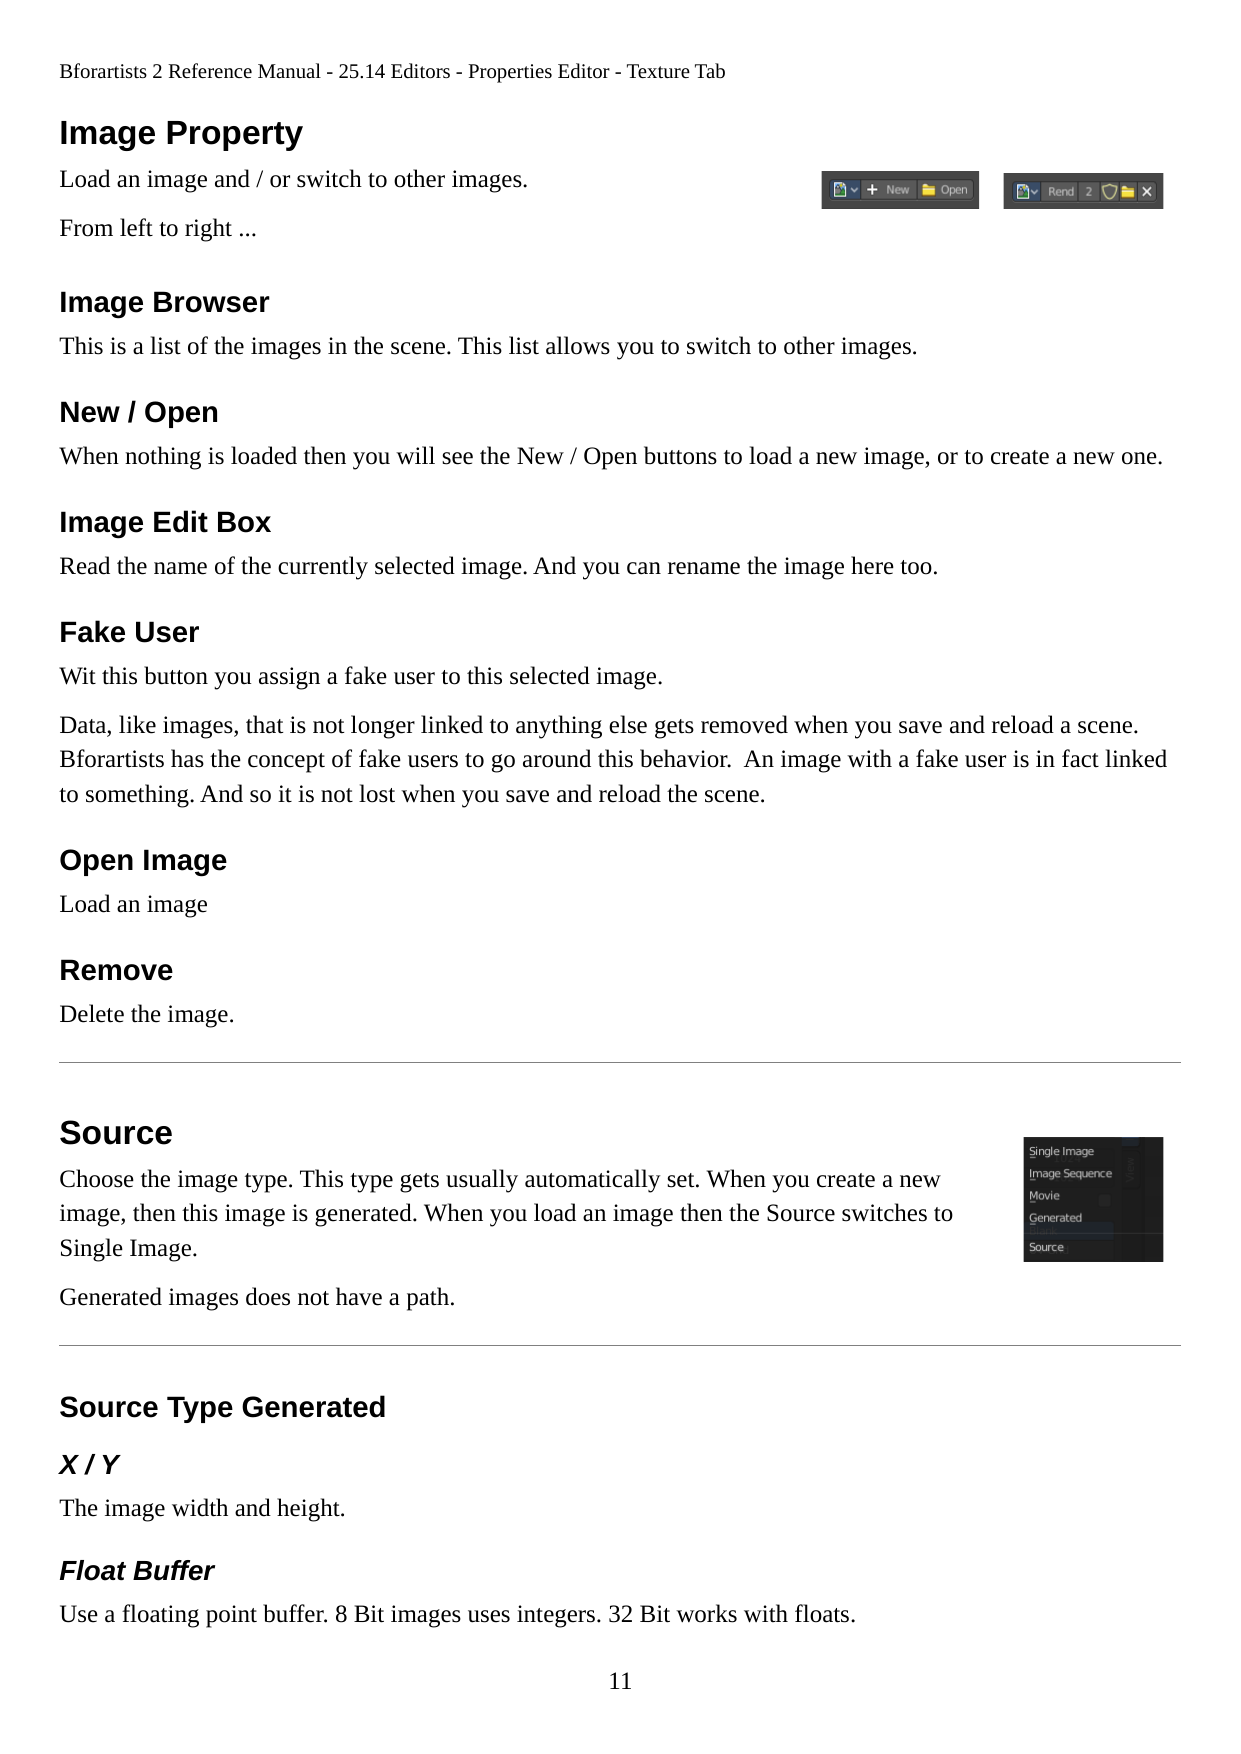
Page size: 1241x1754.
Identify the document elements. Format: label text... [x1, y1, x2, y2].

subtitle Image Property [59, 113, 1181, 151]
text Generated images does not have a path. [59, 1282, 1181, 1311]
subtitle Source [59, 1113, 1181, 1151]
subtitle Remove [59, 952, 1181, 986]
text Load an image and / or switch to other images. [59, 164, 1181, 192]
picture [821, 171, 980, 209]
subtitle X / Y [59, 1448, 1181, 1480]
text This is a list of the images in the scene. This list allows you to switch to other images. [59, 331, 1181, 360]
text The image width and height. [59, 1493, 1181, 1522]
picture [1023, 1137, 1164, 1262]
text Choose the image type. This type gets usually automatically set. When you create a new image, then this image is generated. When you load an image then the Source switches to Single Image. [59, 1164, 1023, 1262]
subtitle Image Edit Box [59, 505, 1181, 538]
subtitle Float Buffer [59, 1554, 1181, 1586]
subtitle Open Image [59, 842, 1181, 876]
picture [1003, 173, 1164, 209]
subtitle Fake User [59, 614, 1181, 648]
subtitle Image Browser [59, 285, 1181, 319]
text Read the name of the currently selected image. And you can rename the image here too. [59, 551, 1181, 580]
text Wit this button you assign a fake user to this selected image. [59, 661, 1181, 689]
text Data, like images, that is not longer linked to anything else gets removed when you save and reload a scene. Bforartists has the concept of fake users to go around this behavior. An image with a fake user is in fact linked to something. And so it is not lost when you save and reload the scene. [59, 710, 1181, 808]
text When nothing is loaded then you will see the New / Open buttons to load a new image, or to create a new one. [59, 441, 1181, 470]
text Use a floating point buffer. 8 Bit images uses integers. 32 Bit works with floats. [59, 1599, 1181, 1627]
text Load an image [59, 889, 1181, 917]
text Delete the image. [59, 999, 1181, 1027]
subtitle New / Open [59, 395, 1181, 428]
text From left to right ... [59, 213, 1181, 242]
subtitle Source Type Generated [59, 1390, 1181, 1423]
